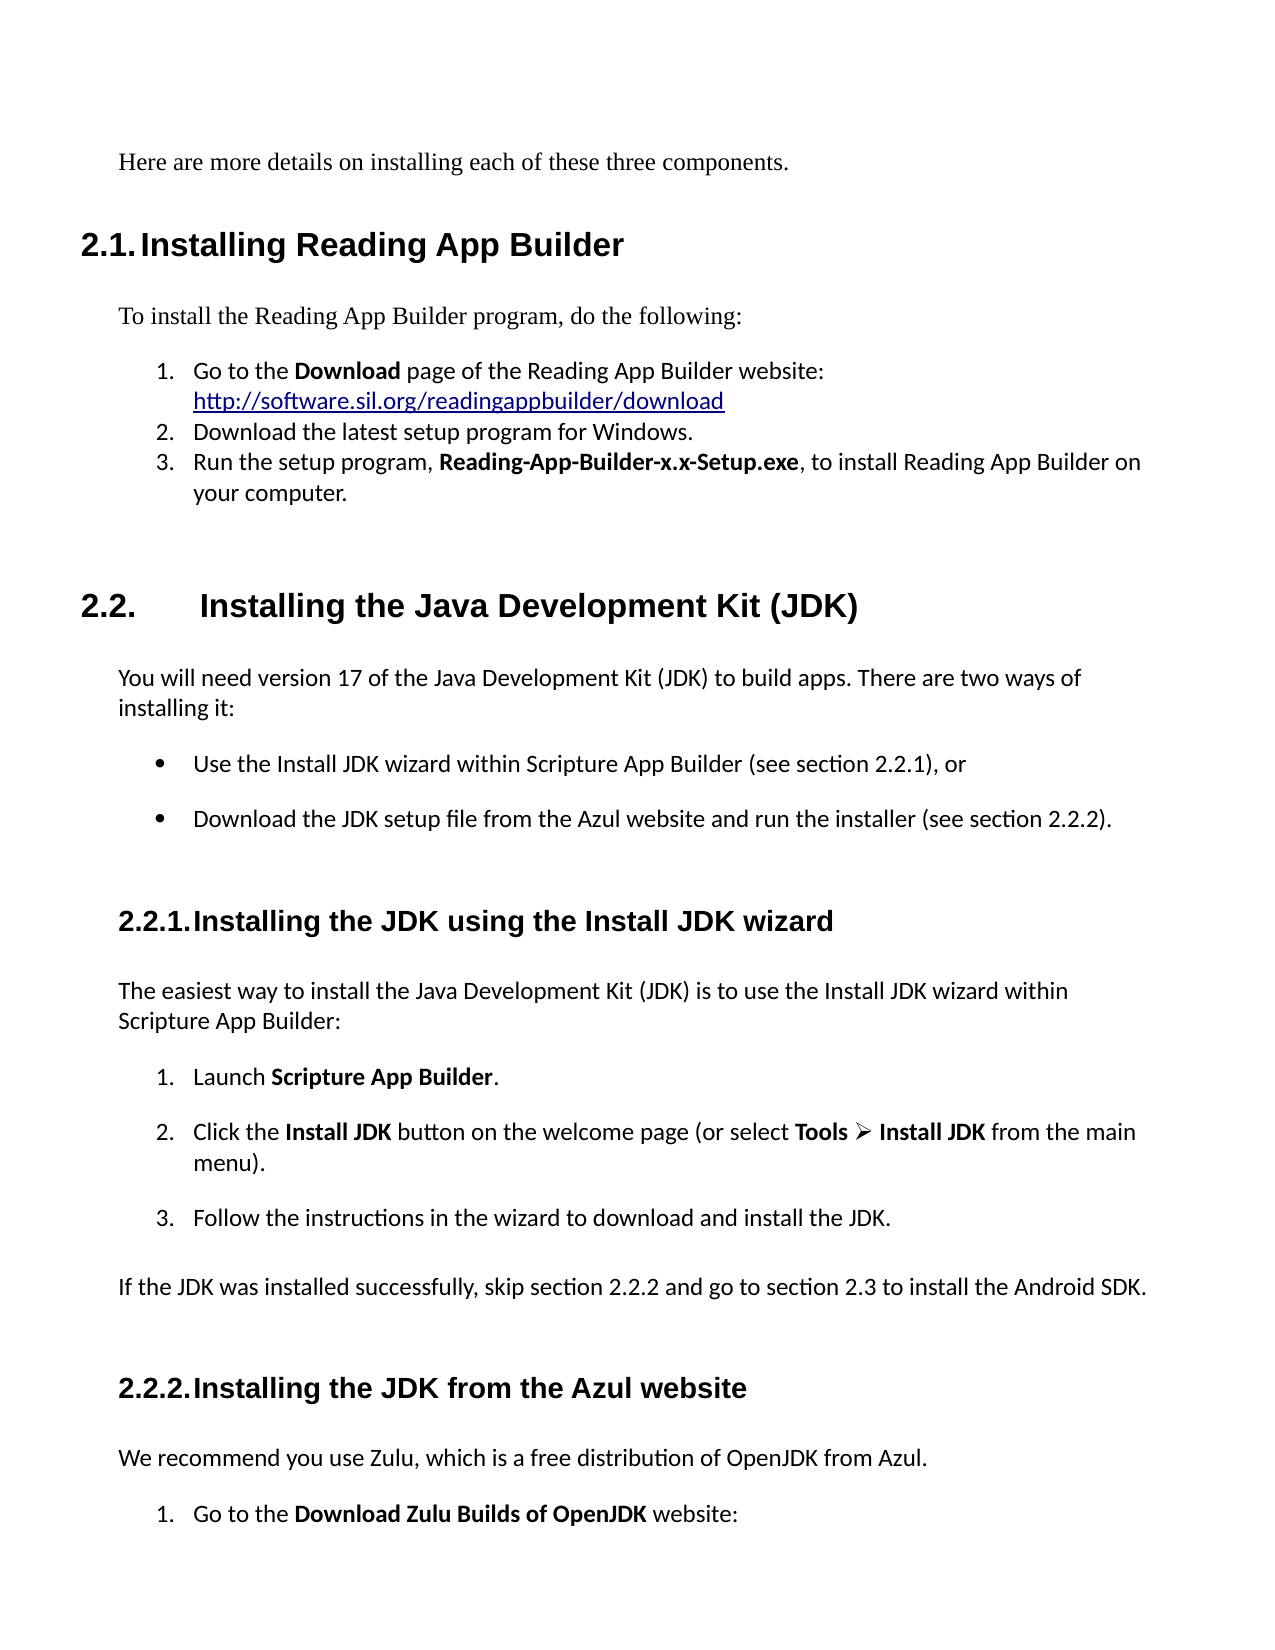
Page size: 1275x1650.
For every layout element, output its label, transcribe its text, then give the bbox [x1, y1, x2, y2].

list Launch Scripture App Builder. [156, 1061, 1157, 1092]
list Go to the Download Zulu Builds of OpenJDK website: [156, 1498, 1157, 1528]
list Download the latest setup program for Windows. [156, 416, 1157, 446]
list Go to the Download page of the Reading App Builder website: http://software.sil.org/readingappbuilder/download [156, 355, 1157, 416]
subtitle Installing the JDK using the Install JDK wizard [118, 904, 1157, 937]
text If the JDK was installed successfully, skip section 2.2.2 and go to section 2.3 to install the Android SDK. [118, 1271, 1157, 1301]
subtitle Installing the JDK from the Azul website [118, 1371, 1157, 1405]
text You will need version 17 of the Java Development Kit (JDK) to build apps. There are two ways of installing it: [118, 662, 1157, 723]
list Follow the instructions in the wizard to download and install the JDK. [156, 1203, 1157, 1233]
text Here are more details on installing each of these three components. [118, 147, 1157, 176]
list Click the Install JDK button on the welcome page (or select Tools  Install JDK from the main menu). [156, 1117, 1157, 1178]
list Use the Install JDK wizard within Scripture App Builder (see section 2.2.1), or [156, 748, 1157, 778]
list Run the setup program, Reading-App-Builder-x.x-Setup.exe, to install Reading App Builder on your computer. [156, 446, 1157, 507]
text The easiest way to install the Java Development Kit (JDK) is to use the Install JDK wizard within Scripture App Builder: [118, 975, 1157, 1036]
subtitle Installing Reading App Builder [81, 225, 1157, 264]
text To install the Reading App Builder program, do the following: [118, 301, 1157, 330]
subtitle Installing the Java Development Kit (JDK) [81, 586, 1157, 624]
text We recommend you use Zulu, which is a free distribution of OpenJDK from Azul. [118, 1442, 1157, 1473]
list Download the JDK setup file from the Azul website and run the installer (see section 2.2.2). [156, 803, 1157, 834]
